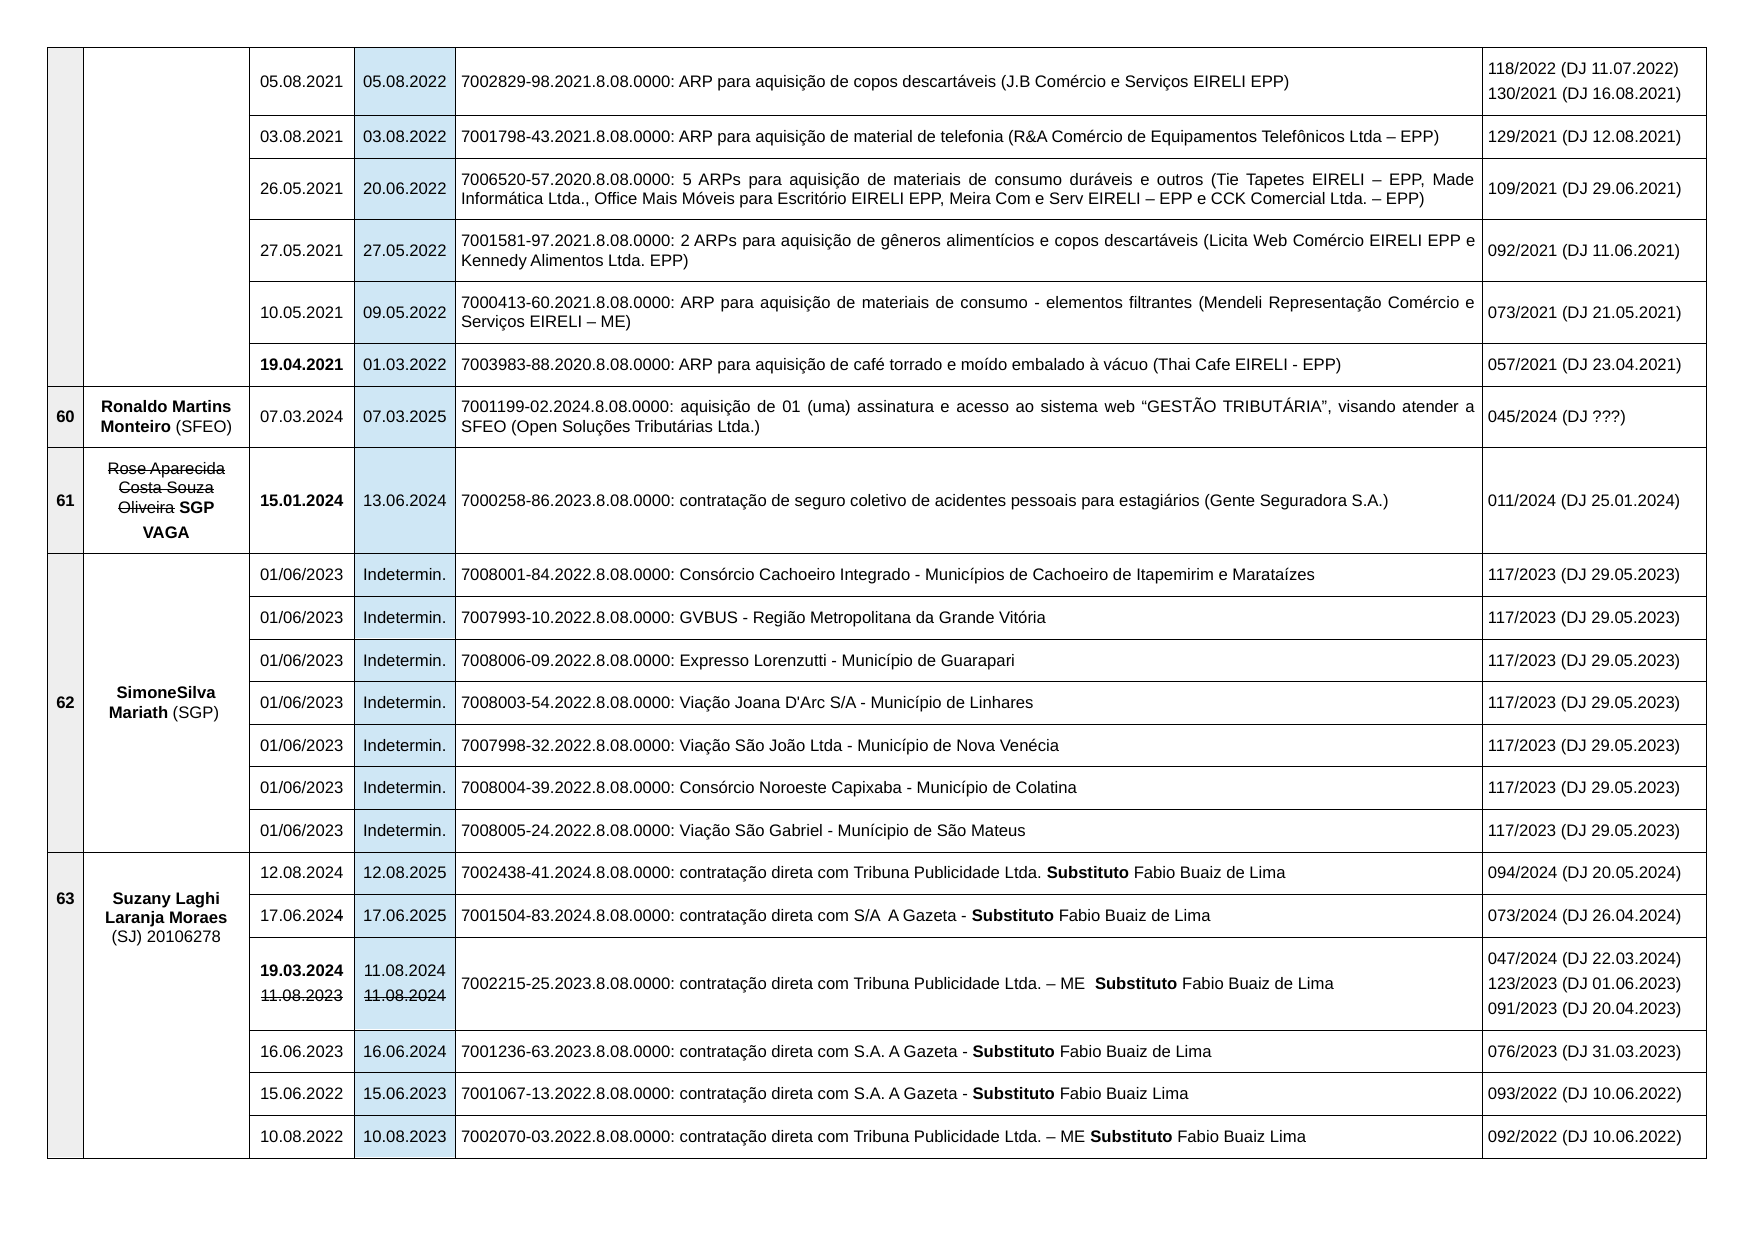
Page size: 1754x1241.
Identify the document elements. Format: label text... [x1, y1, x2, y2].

table_cell 7001581-97.2021.8.08.0000: 2 ARPs para aquisição de gêneros alimentícios e copos descartáveis (Licita Web Comércio EIRELI EPP e Kennedy Alimentos Ltda. EPP) [456, 220, 1482, 281]
table_cell 092/2022 (DJ 10.06.2022) [1483, 1116, 1706, 1157]
table_cell 117/2023 (DJ 29.05.2023) [1483, 682, 1706, 724]
table_cell 15.06.2023 [355, 1073, 455, 1115]
table_cell 01/06/2023 [250, 597, 354, 638]
table_cell [84, 48, 249, 386]
table_cell 011/2024 (DJ 25.01.2024) [1483, 448, 1706, 553]
table_cell 129/2021 (DJ 12.08.2021) [1483, 116, 1706, 158]
table_cell 15.01.2024 [250, 448, 354, 553]
table_cell Indetermin. [355, 810, 455, 852]
table_cell Ronaldo Martins Monteiro (SFEO) [84, 387, 249, 447]
table_cell 7008004-39.2022.8.08.0000: Consórcio Noroeste Capixaba - Município de Colatina [456, 767, 1482, 809]
table_cell 7003983-88.2020.8.08.0000: ARP para aquisição de café torrado e moído embalado à vácuo (Thai Cafe EIRELI - EPP) [456, 344, 1482, 386]
table_cell 7008005-24.2022.8.08.0000: Viação São Gabriel - Munícipio de São Mateus [456, 810, 1482, 852]
table_cell 05.08.2021 [250, 48, 354, 115]
table_cell 092/2021 (DJ 11.06.2021) [1483, 220, 1706, 281]
table_cell 076/2023 (DJ 31.03.2023) [1483, 1031, 1706, 1072]
table_cell 7001504-83.2024.8.08.0000: contratação direta com S/A A Gazeta - Substituto Fabio Buaiz de Lima [456, 895, 1482, 937]
table_cell 7000413-60.2021.8.08.0000: ARP para aquisição de materiais de consumo - elementos filtrantes (Mendeli Representação Comércio e Serviços EIRELI – ME) [456, 282, 1482, 343]
table_cell 117/2023 (DJ 29.05.2023) [1483, 725, 1706, 766]
table_cell 7001236-63.2023.8.08.0000: contratação direta com S.A. A Gazeta - Substituto Fabio Buaiz de Lima [456, 1031, 1482, 1072]
table_cell 10.08.2023 [355, 1116, 455, 1157]
table_cell 01/06/2023 [250, 554, 354, 596]
table_cell 7002829-98.2021.8.08.0000: ARP para aquisição de copos descartáveis (J.B Comércio e Serviços EIRELI EPP) [456, 48, 1482, 115]
table_cell 118/2022 (DJ 11.07.2022) 130/2021 (DJ 16.08.2021) [1483, 48, 1706, 115]
table_cell 12.08.2025 [355, 853, 455, 894]
table_cell 09.05.2022 [355, 282, 455, 343]
table_cell 17.06.2024 [250, 895, 354, 937]
table_cell 05.08.2022 [355, 48, 455, 115]
table_cell 61 [48, 448, 83, 553]
table_cell 27.05.2021 [250, 220, 354, 281]
table_cell 045/2024 (DJ ???) [1483, 387, 1706, 447]
table_cell 03.08.2021 [250, 116, 354, 158]
table_cell 27.05.2022 [355, 220, 455, 281]
table_cell 073/2024 (DJ 26.04.2024) [1483, 895, 1706, 937]
table_cell Rose Aparecida Costa Souza Oliveira SGP VAGA [84, 448, 249, 553]
table_cell 16.06.2024 [355, 1031, 455, 1072]
table_cell 7001067-13.2022.8.08.0000: contratação direta com S.A. A Gazeta - Substituto Fabio Buaiz Lima [456, 1073, 1482, 1115]
table_cell Indetermin. [355, 682, 455, 724]
table_cell [48, 48, 83, 386]
table_cell 26.05.2021 [250, 159, 354, 219]
table_cell 7007993-10.2022.8.08.0000: GVBUS - Região Metropolitana da Grande Vitória [456, 597, 1482, 638]
table_cell 117/2023 (DJ 29.05.2023) [1483, 597, 1706, 638]
table_cell Indetermin. [355, 640, 455, 681]
table_cell 16.06.2023 [250, 1031, 354, 1072]
table_cell Indetermin. [355, 554, 455, 596]
table_cell 20.06.2022 [355, 159, 455, 219]
table_cell 07.03.2024 [250, 387, 354, 447]
table_cell 7002438-41.2024.8.08.0000: contratação direta com Tribuna Publicidade Ltda. Substituto Fabio Buaiz de Lima [456, 853, 1482, 894]
table_cell 7008003-54.2022.8.08.0000: Viação Joana D'Arc S/A - Município de Linhares [456, 682, 1482, 724]
table_cell 11.08.2024 11.08.2024 [355, 938, 455, 1029]
table_cell 13.06.2024 [355, 448, 455, 553]
table_cell 047/2024 (DJ 22.03.2024) 123/2023 (DJ 01.06.2023) 091/2023 (DJ 20.04.2023) [1483, 938, 1706, 1029]
table_cell 117/2023 (DJ 29.05.2023) [1483, 767, 1706, 809]
table_cell 01/06/2023 [250, 682, 354, 724]
table_cell 60 [48, 387, 83, 447]
table_cell 117/2023 (DJ 29.05.2023) [1483, 640, 1706, 681]
table_cell 093/2022 (DJ 10.06.2022) [1483, 1073, 1706, 1115]
table_cell 01/06/2023 [250, 725, 354, 766]
table_cell 62 [48, 554, 83, 852]
table_cell 7002070-03.2022.8.08.0000: contratação direta com Tribuna Publicidade Ltda. – ME Substituto Fabio Buaiz Lima [456, 1116, 1482, 1157]
table_cell 7000258-86.2023.8.08.0000: contratação de seguro coletivo de acidentes pessoais para estagiários (Gente Seguradora S.A.) [456, 448, 1482, 553]
table_cell Suzany Laghi Laranja Moraes (SJ) 20106278 [84, 853, 249, 1157]
table_cell 07.03.2025 [355, 387, 455, 447]
table_cell 073/2021 (DJ 21.05.2021) [1483, 282, 1706, 343]
table_cell SimoneSilva Mariath (SGP) [84, 554, 249, 852]
table_cell 01/06/2023 [250, 767, 354, 809]
table_cell Indetermin. [355, 725, 455, 766]
table_cell 19.04.2021 [250, 344, 354, 386]
table_cell 01/06/2023 [250, 810, 354, 852]
table_cell 17.06.2025 [355, 895, 455, 937]
table_cell 7008006-09.2022.8.08.0000: Expresso Lorenzutti - Município de Guarapari [456, 640, 1482, 681]
table_cell 117/2023 (DJ 29.05.2023) [1483, 810, 1706, 852]
table_cell 117/2023 (DJ 29.05.2023) [1483, 554, 1706, 596]
table_cell 057/2021 (DJ 23.04.2021) [1483, 344, 1706, 386]
table_cell 7008001-84.2022.8.08.0000: Consórcio Cachoeiro Integrado - Municípios de Cachoeiro de Itapemirim e Marataízes [456, 554, 1482, 596]
table_cell 7001798-43.2021.8.08.0000: ARP para aquisição de material de telefonia (R&A Comércio de Equipamentos Telefônicos Ltda – EPP) [456, 116, 1482, 158]
table_cell 01/06/2023 [250, 640, 354, 681]
table_cell 7007998-32.2022.8.08.0000: Viação São João Ltda - Município de Nova Venécia [456, 725, 1482, 766]
table_cell 10.08.2022 [250, 1116, 354, 1157]
table_cell 63 [48, 853, 83, 1157]
table_cell 7002215-25.2023.8.08.0000: contratação direta com Tribuna Publicidade Ltda. – ME Substituto Fabio Buaiz de Lima [456, 938, 1482, 1029]
table_cell Indetermin. [355, 767, 455, 809]
table_cell 094/2024 (DJ 20.05.2024) [1483, 853, 1706, 894]
table_cell 15.06.2022 [250, 1073, 354, 1115]
table_cell Indetermin. [355, 597, 455, 638]
table_cell 03.08.2022 [355, 116, 455, 158]
table_cell 7006520-57.2020.8.08.0000: 5 ARPs para aquisição de materiais de consumo duráveis e outros (Tie Tapetes EIRELI – EPP, Made Informática Ltda., Office Mais Móveis para Escritório EIRELI EPP, Meira Com e Serv EIRELI – EPP e CCK Comercial Ltda. – EPP) [456, 159, 1482, 219]
table_cell 01.03.2022 [355, 344, 455, 386]
table_cell 12.08.2024 [250, 853, 354, 894]
table_cell 7001199-02.2024.8.08.0000: aquisição de 01 (uma) assinatura e acesso ao sistema web “GESTÃO TRIBUTÁRIA”, visando atender a SFEO (Open Soluções Tributárias Ltda.) [456, 387, 1482, 447]
table_cell 109/2021 (DJ 29.06.2021) [1483, 159, 1706, 219]
table_cell 19.03.2024 11.08.2023 [250, 938, 354, 1029]
table_cell 10.05.2021 [250, 282, 354, 343]
